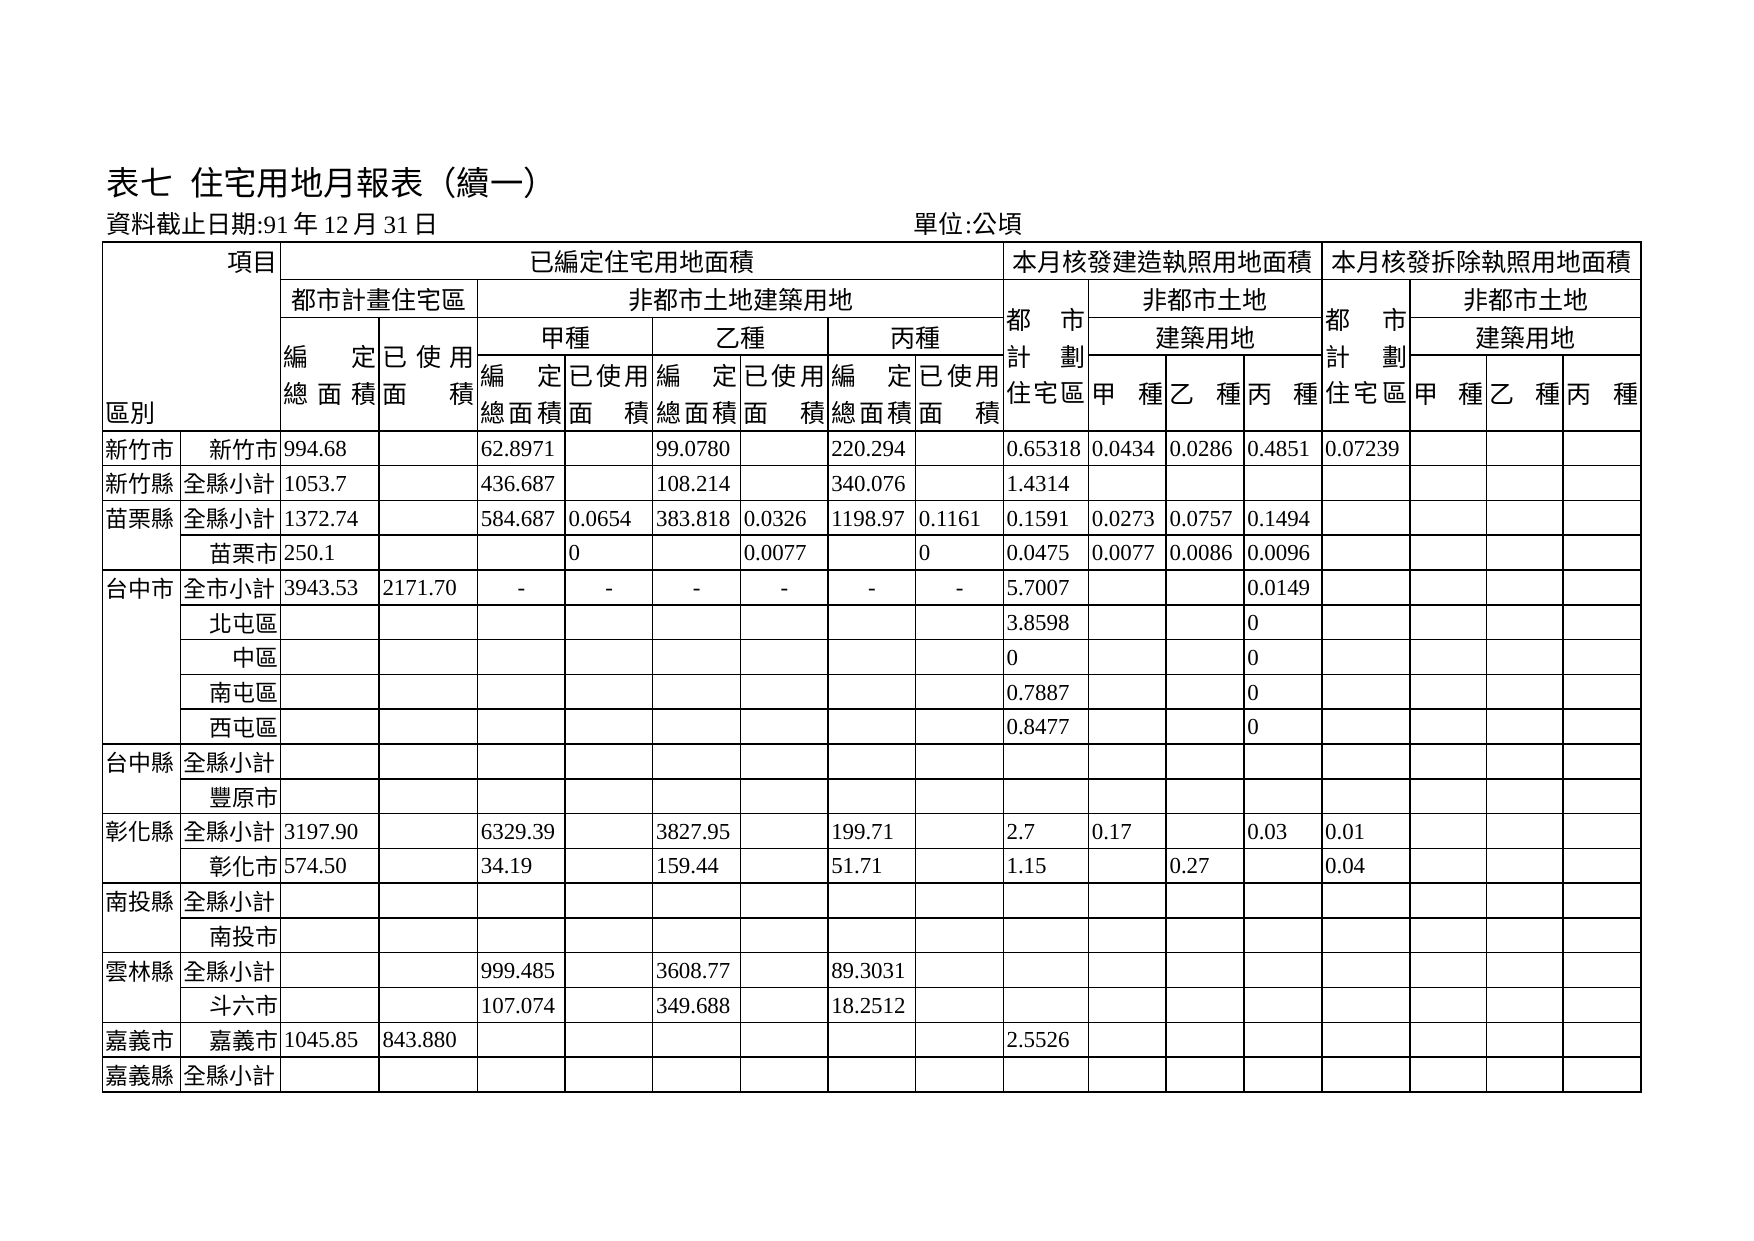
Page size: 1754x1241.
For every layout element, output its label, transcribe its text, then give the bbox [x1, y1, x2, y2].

table_cell [1564, 432, 1640, 465]
table_cell [380, 953, 477, 987]
table_header 本月核發建造執照用地面積 [1004, 243, 1321, 279]
table_cell 1198.97 [829, 501, 915, 534]
table_cell [1089, 710, 1165, 743]
table_cell [566, 606, 652, 639]
table_cell [1323, 606, 1409, 639]
table_cell [1167, 745, 1243, 778]
table_cell [741, 640, 827, 673]
table_cell 總面積 [478, 392, 564, 430]
table_cell 都市 計劃 住宅區 [1004, 280, 1088, 430]
table_cell [566, 780, 652, 813]
table_cell [916, 466, 1003, 499]
table_cell [1167, 466, 1243, 499]
table_cell 彰化市 [181, 849, 280, 882]
table_cell [1004, 919, 1088, 952]
table_cell 89.3031 [829, 953, 915, 987]
table_header 本月核發拆除執照用地面積 [1323, 243, 1640, 279]
table_cell [103, 317, 196, 354]
table_cell [1323, 501, 1409, 534]
table_cell 51.71 [829, 849, 915, 882]
table_cell 嘉義縣 [103, 1058, 180, 1091]
table_cell [1089, 571, 1165, 604]
table_cell 0.07239 [1323, 432, 1409, 465]
table_cell 0 [1245, 606, 1321, 639]
table_cell [1487, 536, 1562, 569]
table_cell [1411, 571, 1486, 604]
table_cell 已使用 [916, 356, 1003, 392]
table_cell [566, 849, 652, 882]
table_cell [653, 884, 740, 917]
table_cell [1323, 1058, 1409, 1091]
table_cell [1411, 466, 1486, 499]
table_cell 0.01 [1323, 814, 1409, 847]
table_cell [281, 640, 378, 673]
table_cell 2171.70 [380, 571, 477, 604]
table_cell 總面積 [653, 392, 740, 430]
table_cell 199.71 [829, 814, 915, 847]
table_cell 3608.77 [653, 953, 740, 987]
table_cell [1323, 710, 1409, 743]
table_cell [566, 432, 652, 465]
table_cell [1411, 814, 1486, 847]
table_cell 107.074 [478, 988, 564, 1021]
table_cell 0.0149 [1245, 571, 1321, 604]
table_cell [829, 640, 915, 673]
table_cell [1564, 814, 1640, 847]
table_cell [653, 1058, 740, 1091]
table_cell - [566, 571, 652, 604]
table_cell 彰化縣 [103, 814, 180, 882]
table_cell [916, 814, 1003, 847]
table_cell [380, 606, 477, 639]
table_cell 250.1 [281, 536, 378, 569]
table_cell 丙種 [1245, 356, 1321, 430]
table_cell 北屯區 [181, 606, 280, 639]
table_cell [1564, 606, 1640, 639]
table_cell [1411, 953, 1486, 987]
table_cell [281, 606, 378, 639]
table_cell [1089, 466, 1165, 499]
table_cell [1564, 675, 1640, 708]
table_cell [380, 536, 477, 569]
table_cell [741, 814, 827, 847]
table_cell - [741, 571, 827, 604]
table_cell 嘉義市 [181, 1023, 280, 1056]
table_cell [1411, 501, 1486, 534]
table_cell 都市 計劃 住宅區 [1323, 280, 1409, 430]
table_cell [741, 432, 827, 465]
table_cell [1411, 432, 1486, 465]
table_cell [1089, 919, 1165, 952]
table_cell 全縣小計 [181, 501, 280, 534]
table_cell - [829, 571, 915, 604]
table_cell 0.27 [1167, 849, 1243, 882]
table_cell 已使用 [566, 356, 652, 392]
table_cell [380, 432, 477, 465]
table_cell [916, 640, 1003, 673]
table_cell [1487, 849, 1562, 882]
table_cell [1487, 571, 1562, 604]
table_cell 18.2512 [829, 988, 915, 1021]
table_cell [1487, 884, 1562, 917]
table_cell 全縣小計 [181, 466, 280, 499]
table_cell [478, 884, 564, 917]
table_cell [103, 279, 196, 317]
table_cell 584.687 [478, 501, 564, 534]
table_cell [1323, 953, 1409, 987]
table_cell [1564, 780, 1640, 813]
table_cell 0.0077 [741, 536, 827, 569]
table_cell 嘉義市 [103, 1023, 180, 1056]
table_cell [1167, 1023, 1243, 1056]
table_cell [829, 919, 915, 952]
table_cell [1487, 953, 1562, 987]
table_cell [1167, 675, 1243, 708]
table_cell 0 [1004, 640, 1088, 673]
table_cell [1323, 640, 1409, 673]
table_cell 574.50 [281, 849, 378, 882]
table_cell [1089, 1023, 1165, 1056]
table_cell [1323, 1023, 1409, 1056]
table_cell [653, 606, 740, 639]
table_cell [1167, 953, 1243, 987]
table_cell 甲種 [478, 318, 652, 354]
table_cell [478, 640, 564, 673]
table_cell [478, 675, 564, 708]
table_cell [1564, 1023, 1640, 1056]
table_cell [196, 279, 280, 317]
table_cell 0.4851 [1245, 432, 1321, 465]
table_cell [566, 988, 652, 1021]
table_cell 面積 [566, 392, 652, 430]
table_cell [1323, 571, 1409, 604]
table_header [103, 243, 196, 279]
table_cell [1245, 919, 1321, 952]
table_cell [478, 780, 564, 813]
table_cell [380, 710, 477, 743]
table_cell [1487, 814, 1562, 847]
table_cell 編定 [829, 356, 915, 392]
table_cell [829, 745, 915, 778]
table_cell [1487, 988, 1562, 1021]
table_cell [1487, 1058, 1562, 1091]
table_cell [916, 1058, 1003, 1091]
table_cell 丙種 [1564, 356, 1640, 430]
table_cell [653, 675, 740, 708]
table_cell [653, 1023, 740, 1056]
table_cell [916, 849, 1003, 882]
table_cell [653, 780, 740, 813]
table_cell 建築用地 [1089, 318, 1321, 354]
table_cell 349.688 [653, 988, 740, 1021]
table_cell [829, 606, 915, 639]
table_cell 新竹縣 [103, 466, 180, 499]
table_cell [281, 710, 378, 743]
table_cell 3197.90 [281, 814, 378, 847]
table_cell [1089, 1058, 1165, 1091]
table_cell [1089, 640, 1165, 673]
table_cell [1564, 745, 1640, 778]
table_cell [1167, 919, 1243, 952]
table_cell [1323, 780, 1409, 813]
table_cell [1245, 780, 1321, 813]
table_cell [1167, 780, 1243, 813]
table_cell 新竹市 [103, 432, 180, 465]
table_cell [566, 1023, 652, 1056]
table_cell 0 [566, 536, 652, 569]
table_cell 0.0286 [1167, 432, 1243, 465]
table_cell [1411, 640, 1486, 673]
table_cell [380, 849, 477, 882]
table_cell [566, 745, 652, 778]
table_cell 乙種 [1167, 356, 1243, 430]
table_cell [829, 1058, 915, 1091]
table_cell [829, 1023, 915, 1056]
table_cell 雲林縣 [103, 953, 180, 1021]
table_cell [916, 780, 1003, 813]
table_cell 已使用 [741, 356, 827, 392]
table_cell 南投市 [181, 919, 280, 952]
table_cell 面積 [916, 392, 1003, 430]
table_cell [1004, 745, 1088, 778]
table_cell 0.0475 [1004, 536, 1088, 569]
table_cell [1487, 1023, 1562, 1056]
table_cell [916, 1023, 1003, 1056]
table_cell [281, 1058, 378, 1091]
table_cell [1167, 571, 1243, 604]
table_cell [1323, 466, 1409, 499]
table_cell [1245, 988, 1321, 1021]
table_cell [380, 501, 477, 534]
table_cell [1167, 606, 1243, 639]
table_cell 建築用地 [1411, 318, 1640, 354]
table_cell 340.076 [829, 466, 915, 499]
table_cell [1411, 919, 1486, 952]
table_cell 0.1494 [1245, 501, 1321, 534]
table_cell [1564, 953, 1640, 987]
table_cell [1323, 745, 1409, 778]
table_cell [478, 606, 564, 639]
table_cell 159.44 [653, 849, 740, 882]
table_cell [1411, 606, 1486, 639]
table_cell [829, 675, 915, 708]
table_cell [916, 988, 1003, 1021]
table_cell 0.0273 [1089, 501, 1165, 534]
table_cell [653, 640, 740, 673]
table_cell 西屯區 [181, 710, 280, 743]
table_cell 1053.7 [281, 466, 378, 499]
table_cell 面積 [741, 392, 827, 430]
table_cell [1487, 780, 1562, 813]
table_cell [1245, 1058, 1321, 1091]
table_cell [1411, 536, 1486, 569]
table_cell [916, 606, 1003, 639]
table_cell [281, 675, 378, 708]
table_cell 0 [1245, 710, 1321, 743]
table_cell [1089, 675, 1165, 708]
table_cell [380, 780, 477, 813]
table_cell 0 [1245, 640, 1321, 673]
table_cell 丙種 [829, 318, 1003, 354]
table_cell [1564, 919, 1640, 952]
table_cell [1004, 780, 1088, 813]
table_cell [1167, 640, 1243, 673]
table_cell 總面積 [829, 392, 915, 430]
table_cell [1411, 675, 1486, 708]
table_cell 0.0077 [1089, 536, 1165, 569]
table_cell [916, 675, 1003, 708]
table_cell [566, 919, 652, 952]
table_cell [829, 884, 915, 917]
table_cell [478, 710, 564, 743]
table_cell [916, 884, 1003, 917]
table_cell 0.1161 [916, 501, 1003, 534]
table_cell [281, 884, 378, 917]
table_cell [741, 710, 827, 743]
table_cell [566, 640, 652, 673]
table_cell 苗栗市 [181, 536, 280, 569]
table_cell [1245, 849, 1321, 882]
table_cell 編定 總面積 [281, 318, 378, 430]
table_cell [1411, 884, 1486, 917]
table_cell [1487, 745, 1562, 778]
table_cell 3.8598 [1004, 606, 1088, 639]
table_cell 新竹市 [181, 432, 280, 465]
table_cell [1323, 884, 1409, 917]
table_cell 全縣小計 [181, 953, 280, 987]
table_cell 5.7007 [1004, 571, 1088, 604]
table_cell [380, 675, 477, 708]
table_cell [380, 466, 477, 499]
table_cell [916, 919, 1003, 952]
table_cell 區別 [103, 392, 196, 430]
table_cell [1323, 988, 1409, 1021]
table_cell [1564, 849, 1640, 882]
table_cell 編定 [653, 356, 740, 392]
table_cell [741, 780, 827, 813]
table_cell 1045.85 [281, 1023, 378, 1056]
table_cell [1487, 466, 1562, 499]
table_cell 1.15 [1004, 849, 1088, 882]
table_cell 1.4314 [1004, 466, 1088, 499]
table_cell [653, 919, 740, 952]
table_cell [1245, 745, 1321, 778]
table_cell 2.7 [1004, 814, 1088, 847]
table_cell [478, 536, 564, 569]
table_cell [566, 1058, 652, 1091]
table_cell [380, 1058, 477, 1091]
table_cell 0.65318 [1004, 432, 1088, 465]
table_cell [1411, 988, 1486, 1021]
table_cell [1089, 780, 1165, 813]
table_cell [1487, 710, 1562, 743]
table_cell 0.0326 [741, 501, 827, 534]
table_cell [566, 710, 652, 743]
table_cell 非都市土地建築用地 [478, 280, 1003, 317]
table_cell [1089, 745, 1165, 778]
table_cell [916, 710, 1003, 743]
table_cell [380, 884, 477, 917]
table_cell [1411, 1023, 1486, 1056]
table_cell 0.0757 [1167, 501, 1243, 534]
table_cell [478, 745, 564, 778]
table_cell 0.0096 [1245, 536, 1321, 569]
table_cell [653, 710, 740, 743]
table_cell 62.8971 [478, 432, 564, 465]
table_cell 都市計畫住宅區 [281, 280, 477, 317]
table_cell [653, 536, 740, 569]
table_cell 已使用 面積 [380, 318, 477, 430]
table_cell 台中縣 [103, 745, 180, 813]
table_cell [1167, 710, 1243, 743]
table_cell [1004, 884, 1088, 917]
table_cell [196, 354, 280, 392]
table_cell 108.214 [653, 466, 740, 499]
table_cell [281, 953, 378, 987]
table_cell 甲種 [1411, 356, 1486, 430]
table_cell 34.19 [478, 849, 564, 882]
table_cell [741, 988, 827, 1021]
text 資料截止日期:91年12月31日 單位:公頃 [106, 205, 1648, 241]
table_cell [1089, 606, 1165, 639]
table_cell 全縣小計 [181, 745, 280, 778]
table_cell 0.8477 [1004, 710, 1088, 743]
table_cell [1487, 640, 1562, 673]
table_cell [1245, 953, 1321, 987]
table_cell 999.485 [478, 953, 564, 987]
table_cell [1411, 849, 1486, 882]
table_cell 843.880 [380, 1023, 477, 1056]
table_cell [1004, 988, 1088, 1021]
table_cell [1167, 1058, 1243, 1091]
table_cell 994.68 [281, 432, 378, 465]
table_cell 中區 [181, 640, 280, 673]
table_cell [1004, 1058, 1088, 1091]
table_cell 220.294 [829, 432, 915, 465]
table_cell [1487, 432, 1562, 465]
table_cell [380, 919, 477, 952]
table_cell [1487, 606, 1562, 639]
table_cell [196, 317, 280, 354]
table_cell [478, 919, 564, 952]
table_cell [653, 745, 740, 778]
table_cell [741, 1058, 827, 1091]
table_cell - [653, 571, 740, 604]
table_cell 383.818 [653, 501, 740, 534]
table_cell [1564, 988, 1640, 1021]
table_cell [1245, 466, 1321, 499]
table_cell 南投縣 [103, 884, 180, 952]
table_cell 非都市土地 [1089, 280, 1321, 317]
table_cell 0.1591 [1004, 501, 1088, 534]
table_cell [1564, 501, 1640, 534]
table_cell [1487, 501, 1562, 534]
table_cell [741, 745, 827, 778]
table_cell [380, 745, 477, 778]
table_cell [196, 392, 280, 430]
table_cell - [478, 571, 564, 604]
table_cell [1487, 919, 1562, 952]
table_cell [1411, 1058, 1486, 1091]
table_cell [741, 919, 827, 952]
table_cell 甲種 [1089, 356, 1165, 430]
table_cell [1564, 710, 1640, 743]
table_cell [1323, 536, 1409, 569]
table_cell 2.5526 [1004, 1023, 1088, 1056]
table_cell 全縣小計 [181, 884, 280, 917]
text 表七 住宅用地月報表（續一） [106, 156, 1648, 205]
table_cell - [916, 571, 1003, 604]
table_cell [566, 953, 652, 987]
table_cell 豐原市 [181, 780, 280, 813]
table_cell 0 [916, 536, 1003, 569]
table_cell [281, 780, 378, 813]
table_cell [916, 745, 1003, 778]
table_cell [1564, 884, 1640, 917]
table_cell [741, 466, 827, 499]
table_cell [1167, 884, 1243, 917]
table_cell [741, 675, 827, 708]
table_cell 0.0434 [1089, 432, 1165, 465]
table_cell 1372.74 [281, 501, 378, 534]
table_cell [281, 919, 378, 952]
table_cell [281, 745, 378, 778]
table_cell [1411, 780, 1486, 813]
table_cell 非都市土地 [1411, 280, 1640, 317]
table_cell 99.0780 [653, 432, 740, 465]
table_cell [741, 953, 827, 987]
table_cell 乙種 [1487, 356, 1562, 430]
table_cell [1411, 710, 1486, 743]
table_cell 6329.39 [478, 814, 564, 847]
table_cell [1564, 640, 1640, 673]
table_cell 0.0654 [566, 501, 652, 534]
table_cell [916, 432, 1003, 465]
table_cell [1564, 571, 1640, 604]
table_cell 0.7887 [1004, 675, 1088, 708]
table_cell [380, 640, 477, 673]
table_cell [281, 988, 378, 1021]
table_cell 全市小計 [181, 571, 280, 604]
table_cell 南屯區 [181, 675, 280, 708]
table_cell [741, 849, 827, 882]
table_cell [103, 354, 196, 392]
table_cell [566, 884, 652, 917]
table_cell [1089, 953, 1165, 987]
table_cell [1487, 675, 1562, 708]
table_cell [1245, 884, 1321, 917]
table_cell [741, 606, 827, 639]
table_cell [1564, 536, 1640, 569]
table_cell [1564, 1058, 1640, 1091]
table_cell [380, 814, 477, 847]
table_cell [829, 710, 915, 743]
table_cell 3827.95 [653, 814, 740, 847]
table_cell 斗六市 [181, 988, 280, 1021]
table_cell [1245, 1023, 1321, 1056]
table_cell [380, 988, 477, 1021]
table_cell [1089, 988, 1165, 1021]
table_header 已編定住宅用地面積 [281, 243, 1003, 279]
table_cell 0.17 [1089, 814, 1165, 847]
table_cell 台中市 [103, 571, 180, 743]
table_cell [829, 780, 915, 813]
table_cell [1323, 675, 1409, 708]
table_cell 3943.53 [281, 571, 378, 604]
table_cell 0.04 [1323, 849, 1409, 882]
table_cell 全縣小計 [181, 814, 280, 847]
table_cell [741, 884, 827, 917]
table_cell [1089, 849, 1165, 882]
table_cell [916, 953, 1003, 987]
table_cell [1167, 814, 1243, 847]
table_cell 全縣小計 [181, 1058, 280, 1091]
table_cell [829, 536, 915, 569]
table_cell 0.0086 [1167, 536, 1243, 569]
table_cell [1323, 919, 1409, 952]
table_cell [566, 466, 652, 499]
table_cell 0 [1245, 675, 1321, 708]
table_cell [478, 1058, 564, 1091]
table_cell 0.03 [1245, 814, 1321, 847]
table_cell [1089, 884, 1165, 917]
table_cell 436.687 [478, 466, 564, 499]
table_cell 編定 [478, 356, 564, 392]
table_cell [478, 1023, 564, 1056]
table_cell [1564, 466, 1640, 499]
table_cell [741, 1023, 827, 1056]
table_cell 苗栗縣 [103, 501, 180, 569]
table_cell [1167, 988, 1243, 1021]
table_cell [1004, 953, 1088, 987]
table_cell 乙種 [653, 318, 827, 354]
table_header 項目 [196, 243, 280, 279]
table_cell [1411, 745, 1486, 778]
table_cell [566, 675, 652, 708]
table_cell [566, 814, 652, 847]
